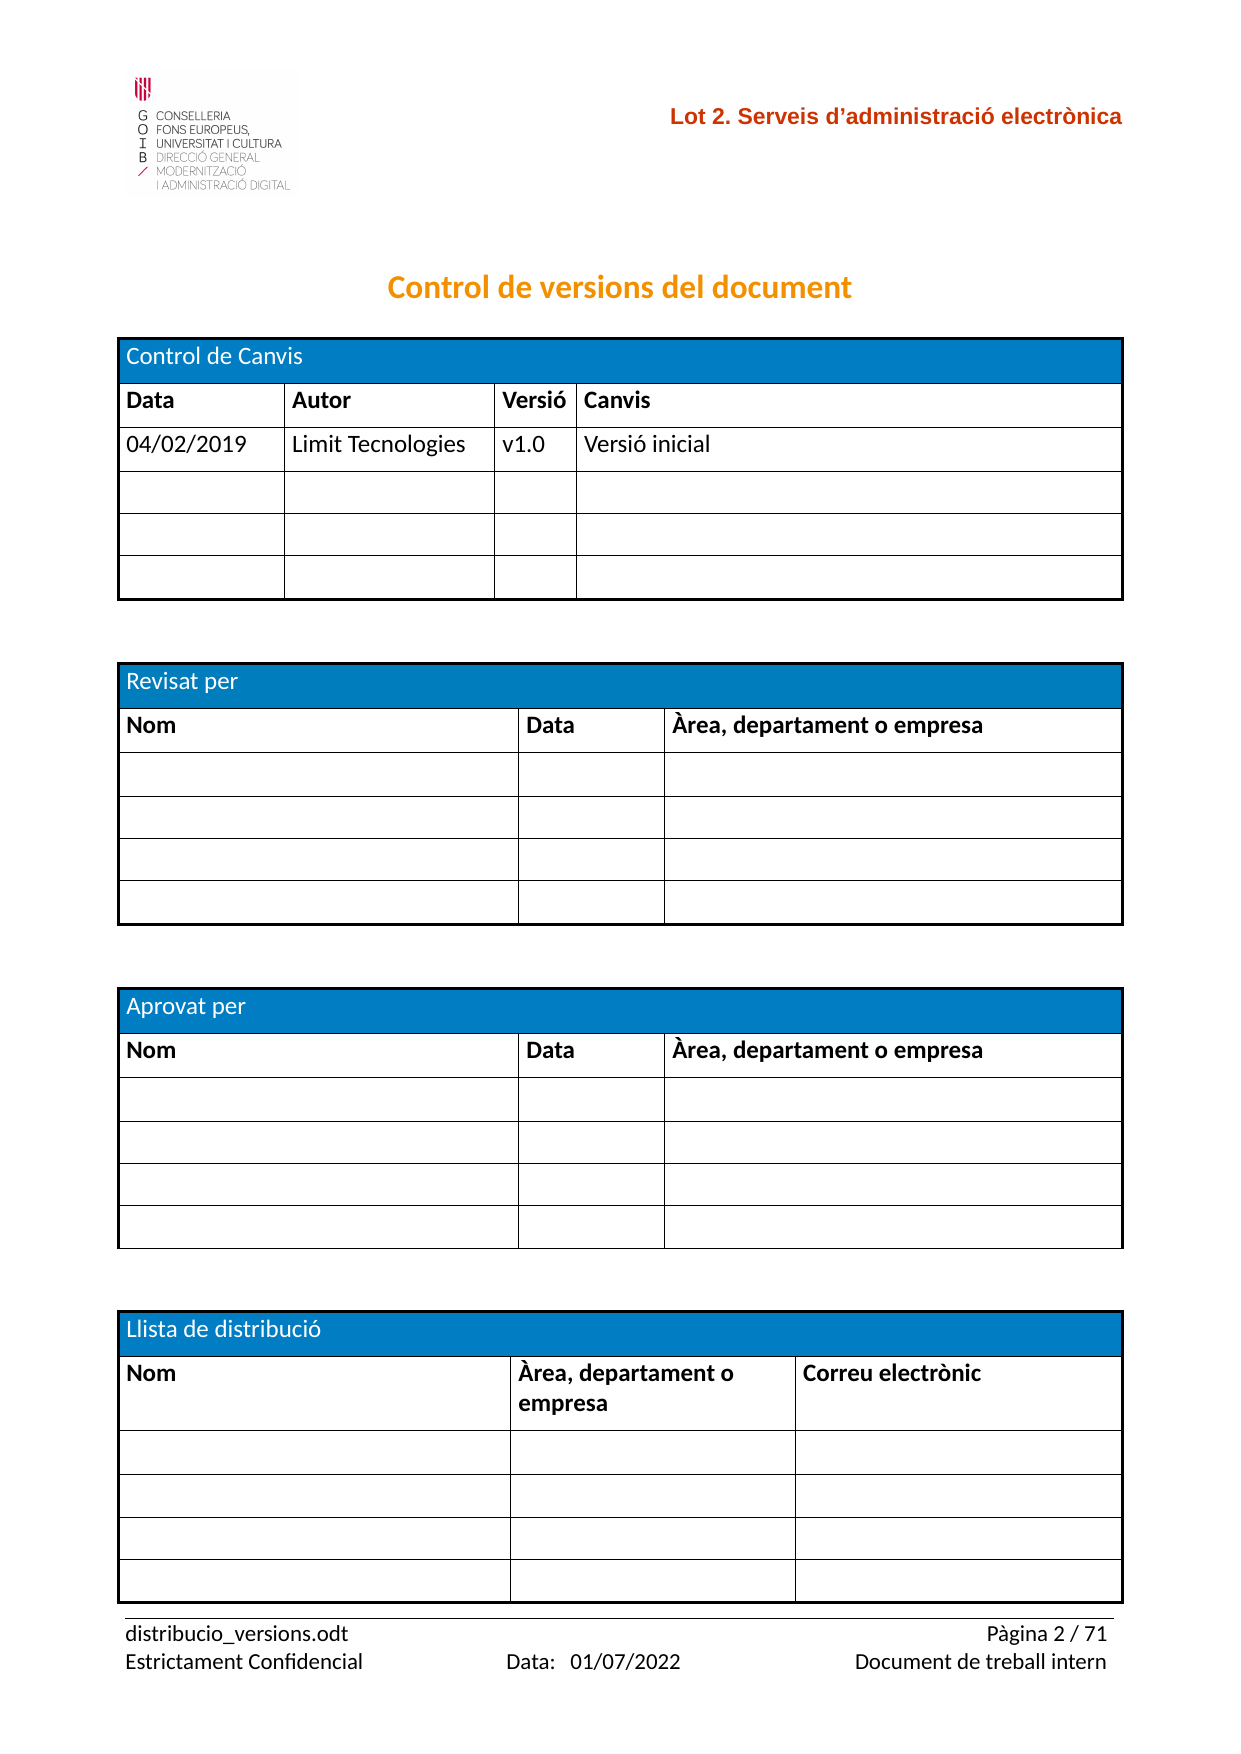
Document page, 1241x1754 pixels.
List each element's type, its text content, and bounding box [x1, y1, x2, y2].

table_cell [519, 1078, 664, 1121]
table_cell [796, 1560, 1121, 1601]
table_cell [796, 1518, 1121, 1559]
table_cell Data [120, 384, 284, 427]
table_header Llista de distribució [120, 1313, 1121, 1356]
table_cell v1.0 [495, 428, 576, 471]
table_cell [511, 1560, 795, 1601]
table_cell Àrea, departament o empresa [665, 1034, 1121, 1077]
table_cell [120, 1078, 518, 1121]
table_header Revisat per [120, 665, 1121, 708]
table_cell [511, 1475, 795, 1517]
table_cell [519, 1164, 664, 1205]
table_cell [665, 1206, 1121, 1247]
table_cell [120, 1475, 510, 1517]
table_cell Data [519, 1034, 664, 1077]
table_cell Àrea, departament o empresa [665, 709, 1121, 752]
table_cell [120, 514, 284, 555]
table_cell [665, 1078, 1121, 1121]
table_cell Limit Tecnologies [285, 428, 494, 471]
table_cell [665, 1164, 1121, 1205]
table_cell [285, 472, 494, 513]
table_header Aprovat per [120, 990, 1121, 1033]
table_cell [519, 1122, 664, 1163]
table_cell [519, 753, 664, 796]
table_cell [495, 472, 576, 513]
table_cell [120, 797, 518, 838]
table_cell Àrea, departament o empresa [511, 1357, 795, 1430]
table_cell Nom [120, 709, 518, 752]
table_cell [519, 881, 664, 922]
table_cell [495, 514, 576, 555]
table_cell [285, 514, 494, 555]
table_cell [120, 556, 284, 597]
table_cell Versió inicial [577, 428, 1121, 471]
table_cell [519, 797, 664, 838]
table_cell Versió [495, 384, 576, 427]
table_cell [120, 1122, 518, 1163]
table_cell [120, 839, 518, 880]
table_cell [120, 1164, 518, 1205]
table_cell [511, 1518, 795, 1559]
table_cell [120, 1206, 518, 1247]
table_cell [665, 797, 1121, 838]
table_cell [577, 514, 1121, 555]
table_cell Nom [120, 1034, 518, 1077]
table_cell [511, 1431, 795, 1474]
table_cell Nom [120, 1357, 510, 1430]
table_cell [665, 753, 1121, 796]
table_cell [285, 556, 494, 597]
picture [126, 70, 299, 197]
table_cell [120, 472, 284, 513]
table_cell [665, 1122, 1121, 1163]
table_cell [665, 839, 1121, 880]
table_cell [495, 556, 576, 597]
table_cell [120, 753, 518, 796]
table_cell [120, 1431, 510, 1474]
table_cell [519, 1206, 664, 1247]
table_cell Canvis [577, 384, 1121, 427]
table_cell [577, 556, 1121, 597]
table_cell [577, 472, 1121, 513]
table_cell 04/02/2019 [120, 428, 284, 471]
subtitle Control de versions del document [118, 266, 1122, 307]
table_cell Correu electrònic [796, 1357, 1121, 1430]
table_header Control de Canvis [120, 340, 1121, 383]
table_cell [796, 1431, 1121, 1474]
table_cell [796, 1475, 1121, 1517]
table_cell [120, 881, 518, 922]
table_cell Data [519, 709, 664, 752]
table_cell [665, 881, 1121, 922]
table_cell [519, 839, 664, 880]
table_cell Autor [285, 384, 494, 427]
table_cell [120, 1560, 510, 1601]
table_cell [120, 1518, 510, 1559]
